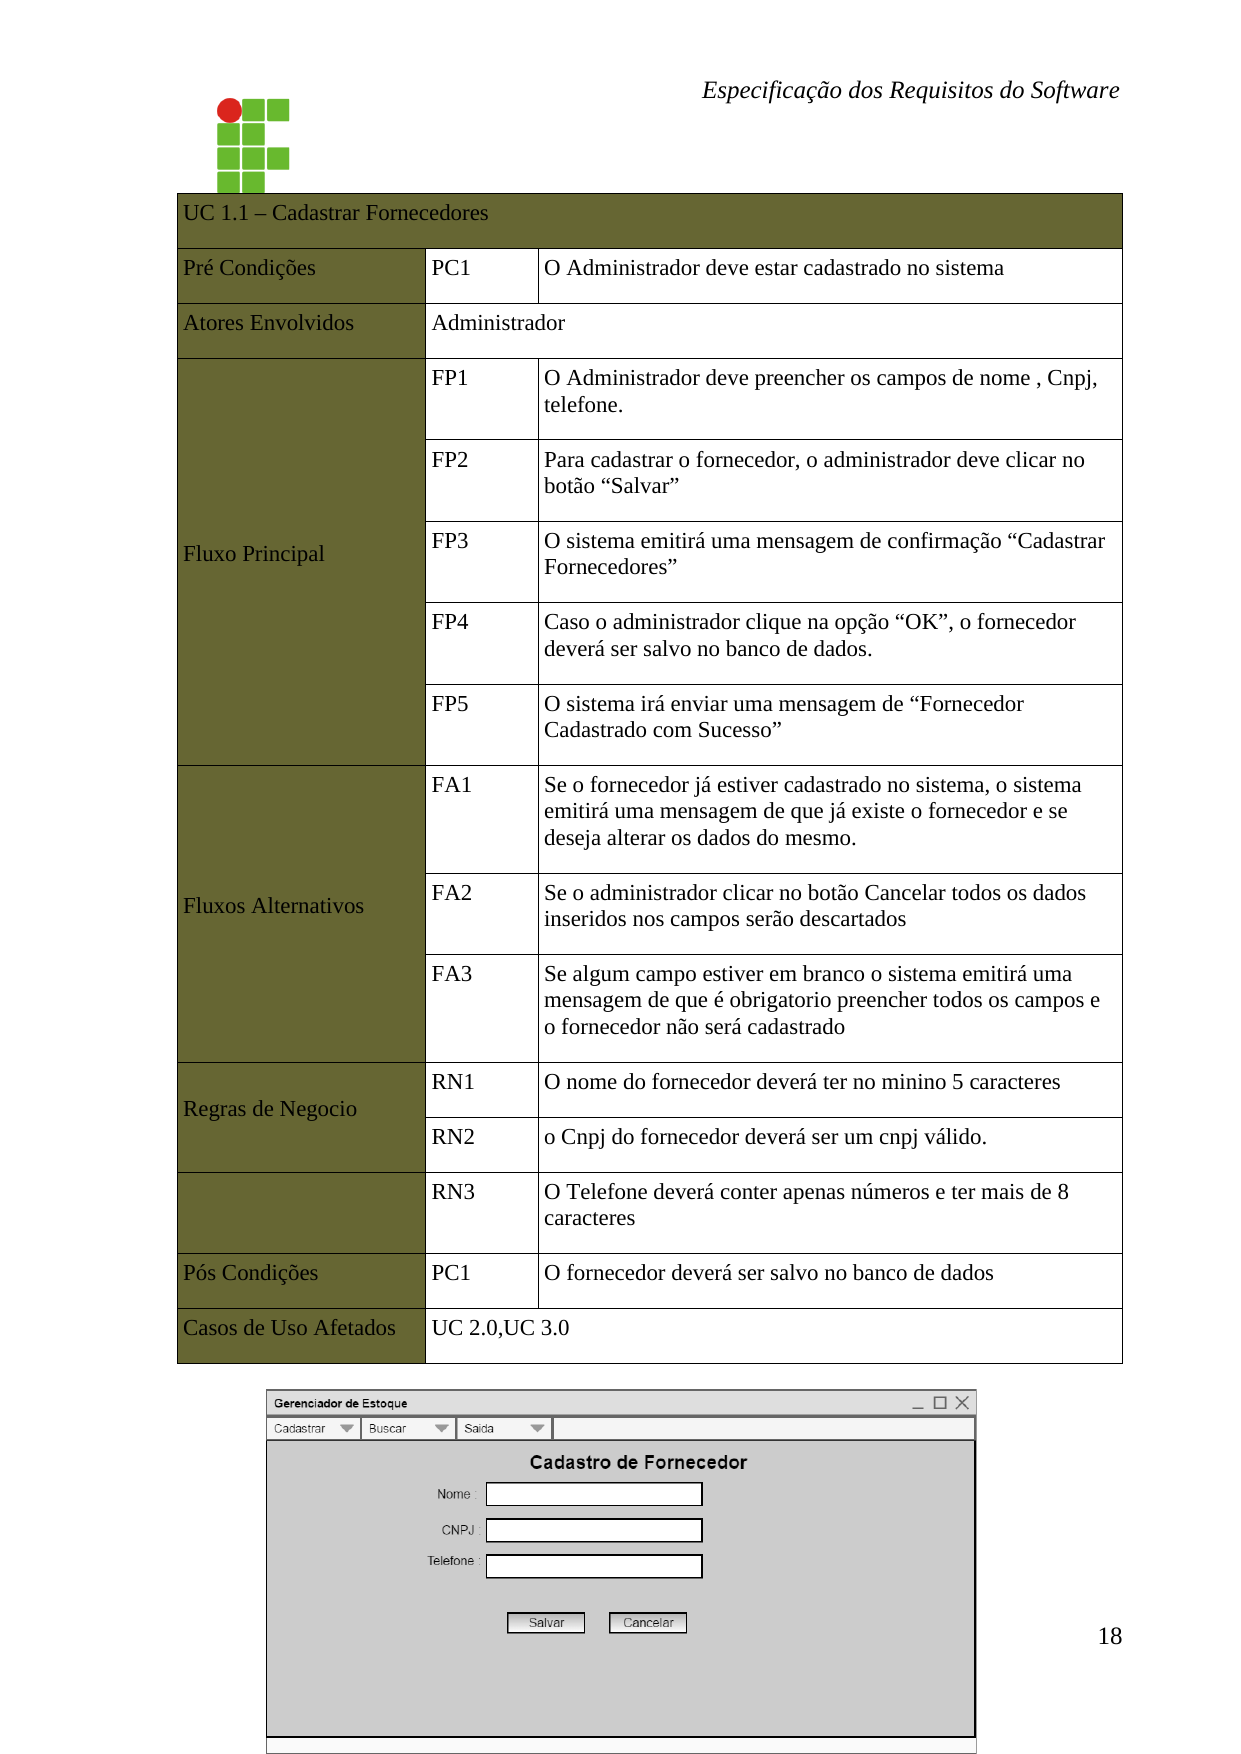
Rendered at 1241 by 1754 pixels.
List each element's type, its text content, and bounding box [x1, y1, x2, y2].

table_cell Pós Condições [178, 1254, 425, 1308]
table_cell Atores Envolvidos [178, 304, 425, 358]
table_cell PC1 [426, 1254, 538, 1308]
table_cell FP2 [426, 440, 538, 521]
table_cell O sistema irá enviar uma mensagem de “Fornecedor Cadastrado com Sucesso” [539, 685, 1122, 765]
table_cell Regras de Negocio [178, 1063, 425, 1172]
table_cell [178, 1173, 425, 1253]
table_cell Se algum campo estiver em branco o sistema emitirá uma mensagem de que é obrigatorio preencher todos os campos e o fornecedor não será cadastrado [539, 955, 1122, 1062]
table_cell FP3 [426, 522, 538, 602]
table_cell UC 2.0,UC 3.0 [426, 1309, 1122, 1363]
table_cell Pré Condições [178, 249, 425, 303]
table_cell Administrador [426, 304, 1122, 358]
table_cell FA3 [426, 955, 538, 1062]
table_cell PC1 [426, 249, 538, 303]
table_cell FP4 [426, 603, 538, 683]
table_cell FP5 [426, 685, 538, 765]
table_cell FA2 [426, 874, 538, 954]
picture [214, 98, 290, 193]
table_cell O Telefone deverá conter apenas números e ter mais de 8 caracteres [539, 1173, 1122, 1253]
table_cell O nome do fornecedor deverá ter no minino 5 caracteres [539, 1063, 1122, 1117]
table_cell O sistema emitirá uma mensagem de confirmação “Cadastrar Fornecedores” [539, 522, 1122, 602]
table_cell RN2 [426, 1118, 538, 1172]
table_header UC 1.1 – Cadastrar Fornecedores [178, 194, 1122, 248]
table_cell o Cnpj do fornecedor deverá ser um cnpj válido. [539, 1118, 1122, 1172]
table_cell Casos de Uso Afetados [178, 1309, 425, 1363]
table_cell Se o fornecedor já estiver cadastrado no sistema, o sistema emitirá uma mensagem de que já existe o fornecedor e se deseja alterar os dados do mesmo. [539, 766, 1122, 872]
table_cell Fluxo Principal [178, 359, 425, 765]
table_cell Fluxos Alternativos [178, 766, 425, 1062]
table_cell FP1 [426, 359, 538, 439]
picture [266, 1389, 977, 1754]
table_cell RN3 [426, 1173, 538, 1253]
table_cell O Administrador deve preencher os campos de nome , Cnpj, telefone. [539, 359, 1122, 439]
table_cell O fornecedor deverá ser salvo no banco de dados [539, 1254, 1122, 1308]
table_cell O Administrador deve estar cadastrado no sistema [539, 249, 1122, 303]
table_cell FA1 [426, 766, 538, 872]
table_cell Para cadastrar o fornecedor, o administrador deve clicar no botão “Salvar” [539, 440, 1122, 521]
table_cell RN1 [426, 1063, 538, 1117]
table_cell Caso o administrador clique na opção “OK”, o fornecedor deverá ser salvo no banco de dados. [539, 603, 1122, 683]
table_cell Se o administrador clicar no botão Cancelar todos os dados inseridos nos campos serão descartados [539, 874, 1122, 954]
